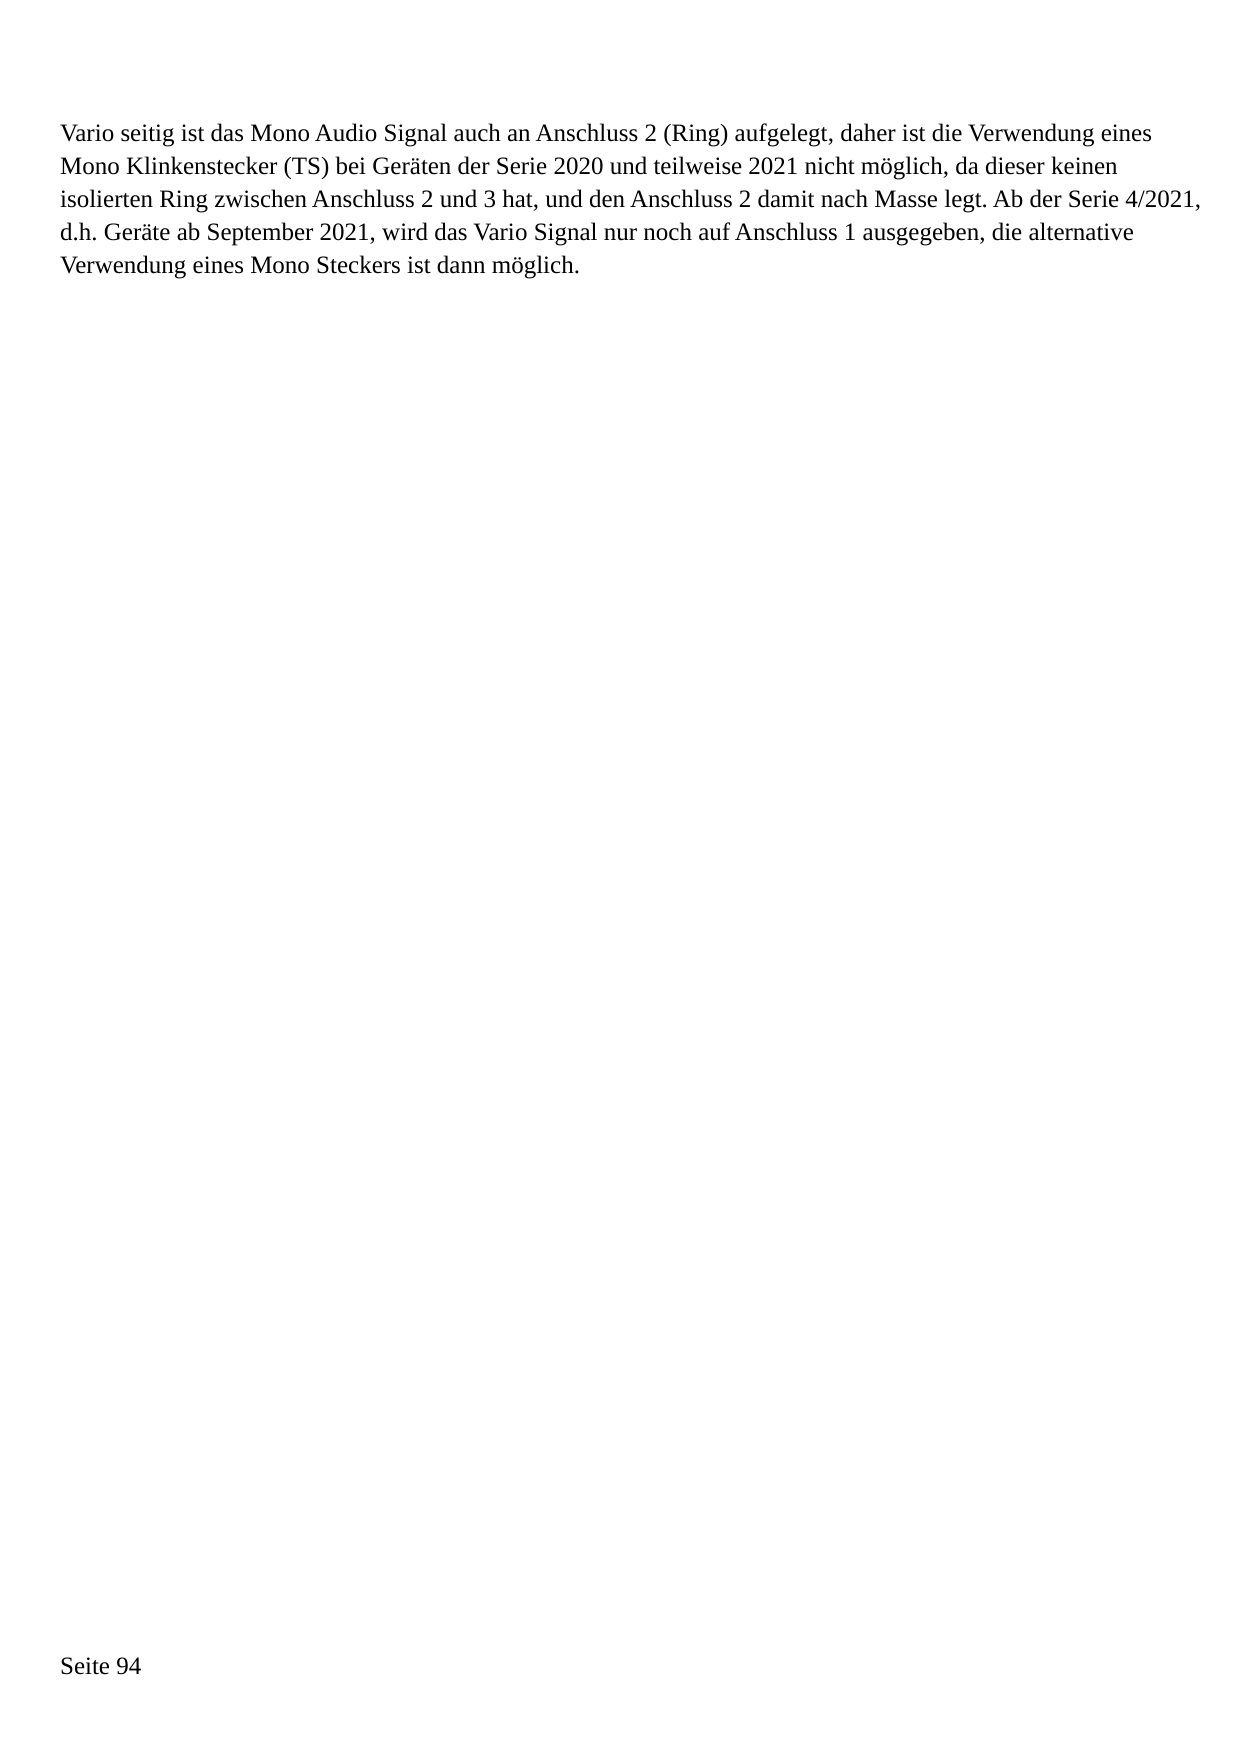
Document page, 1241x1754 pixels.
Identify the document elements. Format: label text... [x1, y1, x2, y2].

text Vario seitig ist das Mono Audio Signal auch an Anschluss 2 (Ring) aufgelegt, daher ist die Verwendung eines Mono Klinkenstecker (TS) bei Geräten der Serie 2020 und teilweise 2021 nicht möglich, da dieser keinen isolierten Ring zwischen Anschluss 2 und 3 hat, und den Anschluss 2 damit nach Masse legt. Ab der Serie 4/2021, d.h. Geräte ab September 2021, wird das Vario Signal nur noch auf Anschluss 1 ausgegeben, die alternative Verwendung eines Mono Steckers ist dann möglich. [60, 118, 1207, 279]
